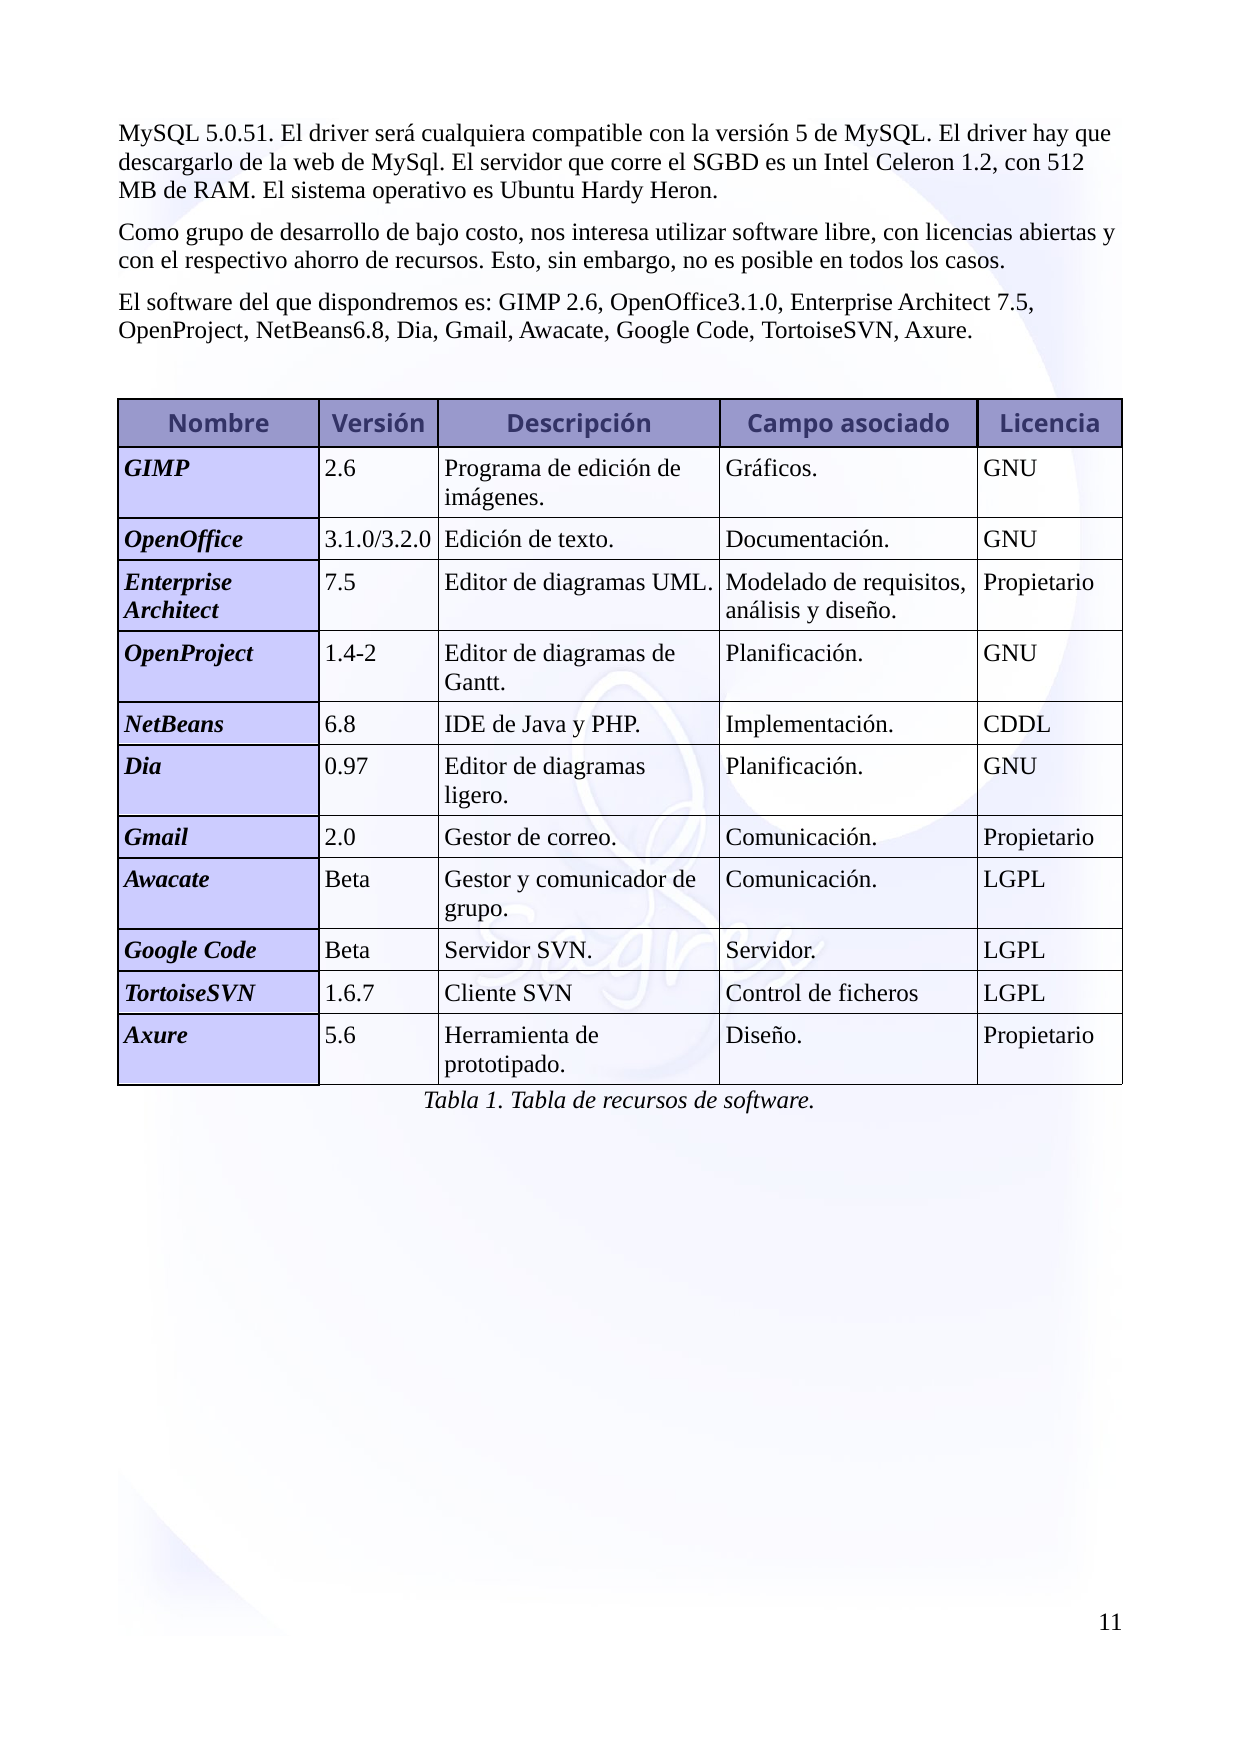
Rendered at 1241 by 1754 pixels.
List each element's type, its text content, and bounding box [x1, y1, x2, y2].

table_cell GNU [978, 631, 1122, 701]
table_header Nombre [119, 400, 318, 446]
table_cell Servidor. [720, 929, 977, 970]
table_cell Implementación. [720, 702, 977, 743]
table_cell Gestor y comunicador de grupo. [439, 858, 719, 928]
table_cell 2.6 [320, 448, 438, 517]
table_cell TortoiseSVN [119, 972, 318, 1012]
picture [118, 274, 1122, 287]
table_cell GNU [978, 518, 1122, 559]
table_cell Herramienta de prototipado. [439, 1014, 719, 1083]
table_cell GNU [978, 745, 1122, 814]
table_cell Servidor SVN. [439, 929, 719, 970]
table_cell 1.6.7 [320, 971, 438, 1012]
table_cell 1.4-2 [320, 631, 438, 701]
table_cell 6.8 [320, 702, 438, 743]
table_cell IDE de Java y PHP. [439, 702, 719, 743]
table_cell NetBeans [119, 703, 318, 743]
picture [118, 344, 1122, 398]
table_cell 5.6 [320, 1014, 438, 1083]
table_cell Planificación. [720, 745, 977, 814]
table_cell OpenProject [119, 632, 318, 701]
table_cell Propietario [978, 1014, 1122, 1083]
table_cell Editor de diagramas ligero. [439, 745, 719, 814]
table_cell OpenOffice [119, 519, 318, 559]
table_cell Diseño. [720, 1014, 977, 1083]
table_cell Beta [320, 858, 438, 928]
table_cell Enterprise Architect [119, 561, 318, 630]
table_cell Axure [119, 1015, 318, 1083]
table_cell LGPL [978, 971, 1122, 1012]
text MySQL 5.0.51. El driver será cualquiera compatible con la versión 5 de MySQL. El driver hay que descargarlo de la web de MySql. El servidor que corre el SGBD es un Intel Celeron 1.2, con 512 MB de RAM. El sistema operativo es Ubuntu Hardy Heron. [118, 118, 1122, 204]
table_cell Gráficos. [720, 448, 977, 517]
table_cell Documentación. [720, 518, 977, 559]
table_cell 2.0 [320, 816, 438, 857]
picture [118, 204, 1122, 217]
table_cell 3.1.0/3.2.0 [320, 518, 438, 559]
text El software del que dispondremos es: GIMP 2.6, OpenOffice3.1.0, Enterprise Architect 7.5, OpenProject, NetBeans6.8, Dia, Gmail, Awacate, Google Code, TortoiseSVN, Axure. [118, 287, 1122, 344]
table_cell Editor de diagramas de Gantt. [439, 631, 719, 701]
table_cell Propietario [978, 560, 1122, 630]
table_cell Gmail [119, 817, 318, 857]
table_header Descripción [439, 400, 719, 446]
picture [118, 1114, 1122, 1636]
text Como grupo de desarrollo de bajo costo, nos interesa utilizar software libre, con licencias abiertas y con el respectivo ahorro de recursos. Esto, sin embargo, no es posible en todos los casos. [118, 217, 1122, 274]
table_cell Comunicación. [720, 816, 977, 857]
table_cell Modelado de requisitos, análisis y diseño. [720, 560, 977, 630]
table_cell GNU [978, 448, 1122, 517]
table_cell Editor de diagramas UML. [439, 560, 719, 630]
table_cell 7.5 [320, 560, 438, 630]
table_cell GIMP [119, 448, 318, 517]
table_header Licencia [979, 400, 1121, 446]
table_cell 0.97 [320, 745, 438, 814]
table_cell Awacate [119, 859, 318, 928]
table_cell CDDL [978, 702, 1122, 743]
table_cell Planificación. [720, 631, 977, 701]
table_cell Control de ficheros [720, 971, 977, 1012]
table_cell Dia [119, 746, 318, 814]
table_cell Google Code [119, 930, 318, 970]
table_cell Gestor de correo. [439, 816, 719, 857]
table_cell Cliente SVN [439, 971, 719, 1012]
table_cell Propietario [978, 816, 1122, 857]
text Tabla 1. Tabla de recursos de software. [118, 1086, 1122, 1114]
table_cell Programa de edición de imágenes. [439, 448, 719, 517]
table_cell Comunicación. [720, 858, 977, 928]
table_cell Beta [320, 929, 438, 970]
table_cell LGPL [978, 929, 1122, 970]
table_header Versión [320, 400, 437, 446]
table_header Campo asociado [721, 400, 976, 446]
table_cell LGPL [978, 858, 1122, 928]
table_cell Edición de texto. [439, 518, 719, 559]
